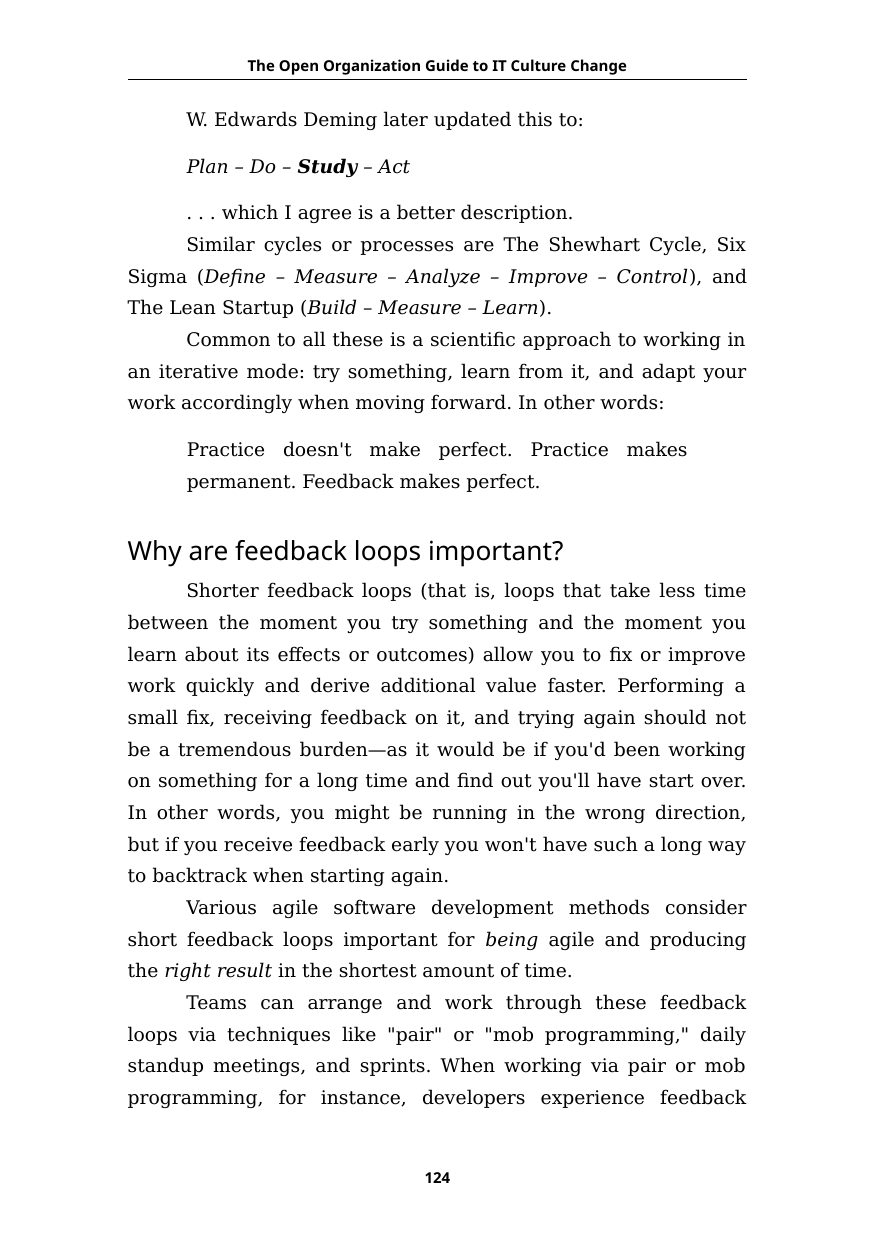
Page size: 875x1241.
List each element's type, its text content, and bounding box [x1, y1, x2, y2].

text Plan – Do – Study – Act [187, 155, 688, 177]
text Teams can arrange and work through these feedback loops via techniques like "pair" or "mob programming," daily standup meetings, and sprints. When working via pair or mob programming, for instance, developers experience feedback [127, 992, 747, 1109]
text W. Edwards Deming later updated this to: [127, 109, 747, 131]
text Similar cycles or processes are The Shewhart Cycle, Six Sigma (Define – Measure – Analyze – Improve – Control), and The Lean Startup (Build – Measure – Learn). [127, 234, 747, 319]
text . . . which I agree is a better description. [127, 202, 747, 224]
text Shorter feedback loops (that is, loops that take less time between the moment you try something and the moment you learn about its effects or outcomes) allow you to fix or improve work quickly and derive additional value faster. Performing a small fix, receiving feedback on it, and trying again should not be a tremendous burden—as it would be if you'd been working on something for a long time and find out you'll have start over. In other words, you might be running in the wrong direction, but if you receive feedback early you won't have such a long way to backtrack when starting again. [127, 580, 747, 887]
text Various agile software development methods consider short feedback loops important for being agile and producing the right result in the shortest amount of time. [127, 897, 747, 982]
subtitle Why are feedback loops important? [127, 532, 747, 568]
text Practice doesn't make perfect. Practice makes permanent. Feedback makes perfect. [187, 439, 688, 493]
text Common to all these is a scientific approach to working in an iterative mode: try something, learn from it, and adapt your work accordingly when moving forward. In other words: [127, 329, 747, 414]
